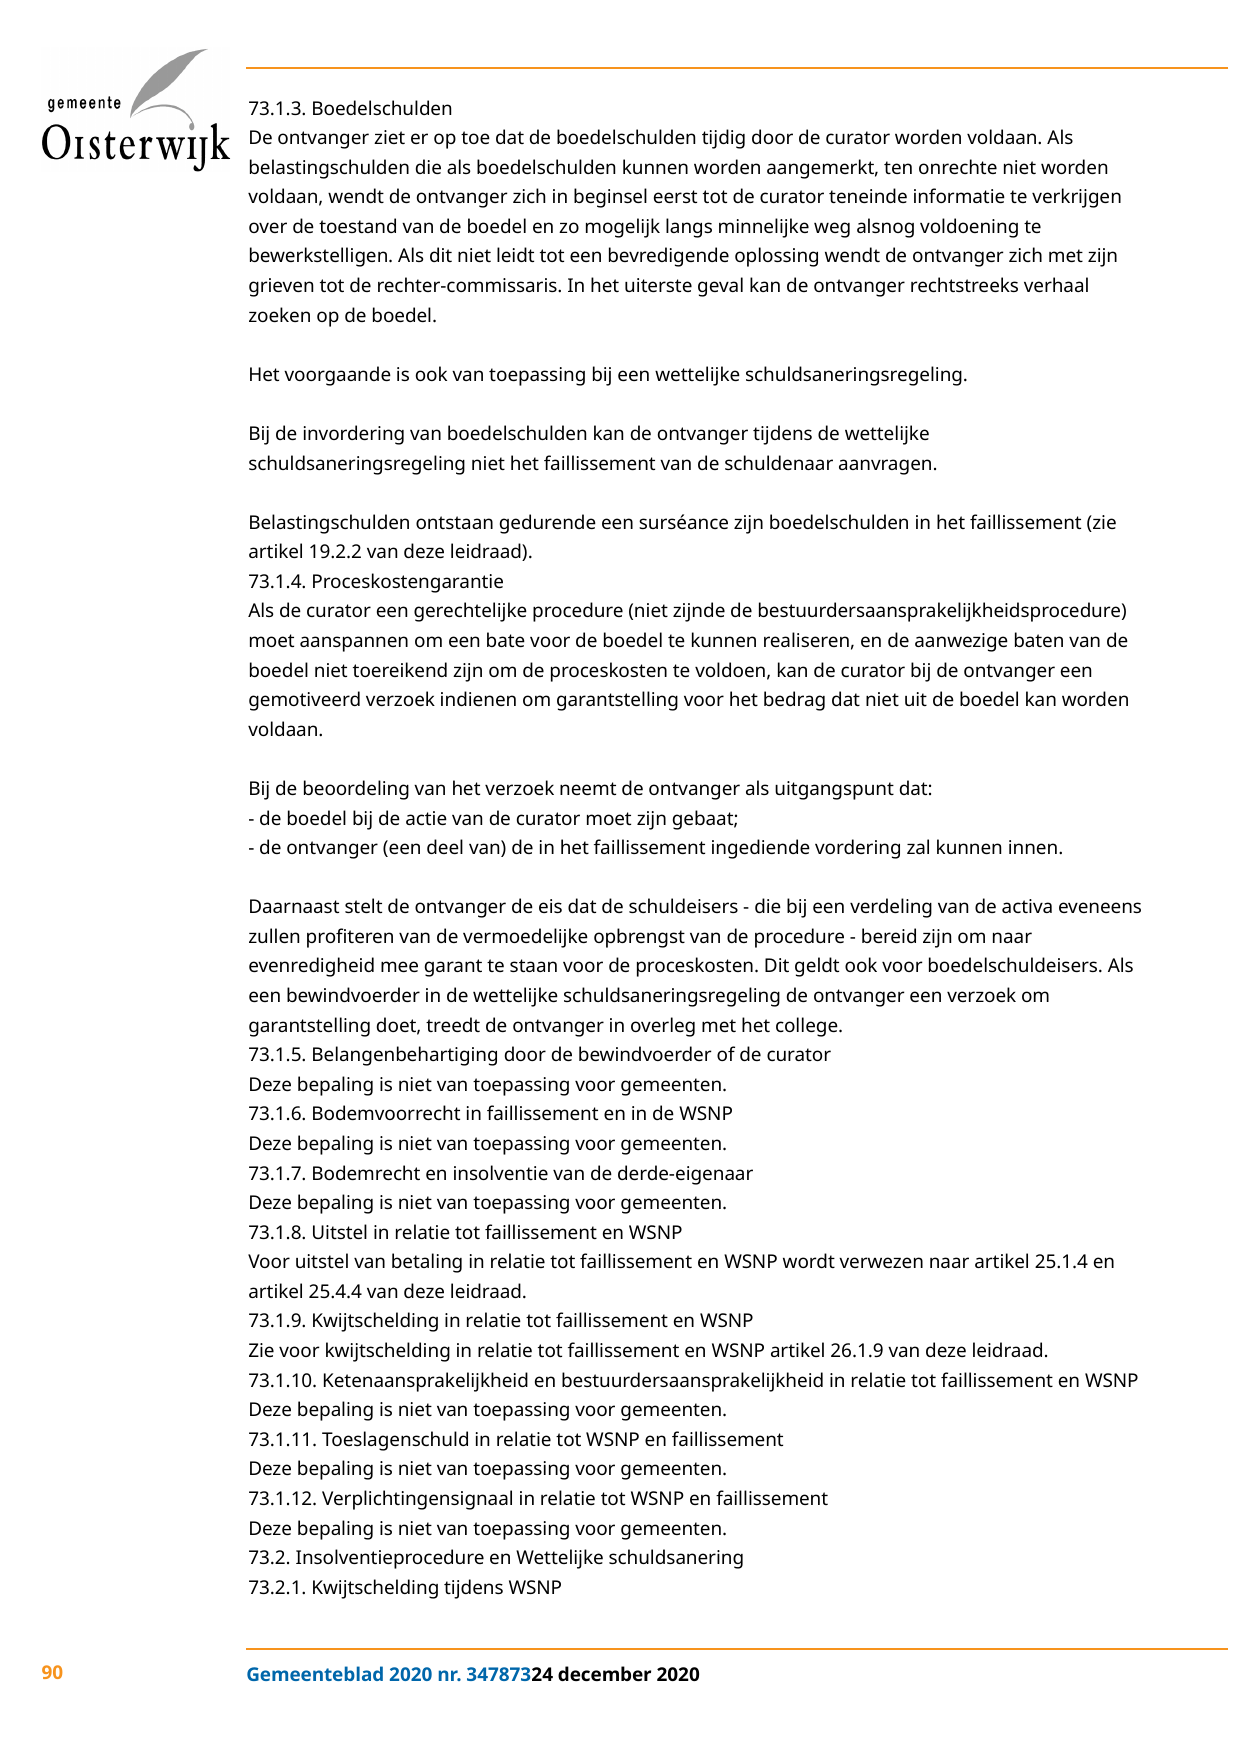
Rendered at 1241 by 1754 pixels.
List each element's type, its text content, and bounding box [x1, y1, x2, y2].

text 73.1.5. Belangenbehartiging door de bewindvoerder of de curator [248, 1041, 1152, 1067]
picture [41, 47, 231, 172]
text Belastingschulden ontstaan gedurende een surséance zijn boedelschulden in het faillissement (zie artikel 19.2.2 van deze leidraad). [248, 509, 1152, 564]
text Deze bepaling is niet van toepassing voor gemeenten. [248, 1071, 1152, 1097]
text Deze bepaling is niet van toepassing voor gemeenten. [248, 1189, 1152, 1215]
text Het voorgaande is ook van toepassing bij een wettelijke schuldsaneringsregeling. [248, 361, 1152, 387]
text De ontvanger ziet er op toe dat de boedelschulden tijdig door de curator worden voldaan. Als belastingschulden die als boedelschulden kunnen worden aangemerkt, ten onrechte niet worden voldaan, wendt de ontvanger zich in beginsel eerst tot de curator teneinde informatie te verkrijgen over de toestand van de boedel en zo mogelijk langs minnelijke weg alsnog voldoening te bewerkstelligen. Als dit niet leidt tot een bevredigende oplossing wendt de ontvanger zich met zijn grieven tot de rechter-commissaris. In het uiterste geval kan de ontvanger rechtstreeks verhaal zoeken op de boedel. [248, 124, 1152, 328]
text Daarnaast stelt de ontvanger de eis dat de schuldeisers - die bij een verdeling van de activa eveneens zullen profiteren van de vermoedelijke opbrengst van de procedure - bereid zijn om naar evenredigheid mee garant te staan voor de proceskosten. Dit geldt ook voor boedelschuldeisers. Als een bewindvoerder in de wettelijke schuldsaneringsregeling de ontvanger een verzoek om garantstelling doet, treedt de ontvanger in overleg met het college. [248, 893, 1152, 1038]
text Deze bepaling is niet van toepassing voor gemeenten. [248, 1396, 1152, 1422]
text Deze bepaling is niet van toepassing voor gemeenten. [248, 1456, 1152, 1481]
text 73.1.11. Toeslagenschuld in relatie tot WSNP en faillissement [248, 1426, 1152, 1452]
text 73.1.12. Verplichtingensignaal in relatie tot WSNP en faillissement [248, 1485, 1152, 1511]
text Bij de beoordeling van het verzoek neemt de ontvanger als uitgangspunt dat: [248, 775, 1152, 801]
text 73.2. Insolventieprocedure en Wettelijke schuldsanering [248, 1544, 1152, 1570]
text Als de curator een gerechtelijke procedure (niet zijnde de bestuurdersaansprakelijkheidsprocedure) moet aanspannen om een bate voor de boedel te kunnen realiseren, en de aanwezige baten van de boedel niet toereikend zijn om de proceskosten te voldoen, kan de curator bij de ontvanger een gemotiveerd verzoek indienen om garantstelling voor het bedrag dat niet uit de boedel kan worden voldaan. [248, 598, 1152, 742]
text 73.1.8. Uitstel in relatie tot faillissement en WSNP [248, 1219, 1152, 1245]
text Voor uitstel van betaling in relatie tot faillissement en WSNP wordt verwezen naar artikel 25.1.4 en artikel 25.4.4 van deze leidraad. [248, 1248, 1152, 1304]
text Bij de invordering van boedelschulden kan de ontvanger tijdens de wettelijke schuldsaneringsregeling niet het faillissement van de schuldenaar aanvragen. [248, 420, 1152, 476]
text 73.1.6. Bodemvoorrecht in faillissement en in de WSNP [248, 1101, 1152, 1126]
text 73.1.3. Boedelschulden [248, 95, 1152, 121]
text 73.1.4. Proceskostengarantie [248, 568, 1152, 594]
text 73.1.10. Ketenaansprakelijkheid en bestuurdersaansprakelijkheid in relatie tot faillissement en WSNP [248, 1367, 1152, 1393]
text - de boedel bij de actie van de curator moet zijn gebaat; [248, 805, 1152, 831]
text Deze bepaling is niet van toepassing voor gemeenten. [248, 1130, 1152, 1156]
text 73.1.7. Bodemrecht en insolventie van de derde-eigenaar [248, 1160, 1152, 1186]
text 73.1.9. Kwijtschelding in relatie tot faillissement en WSNP [248, 1308, 1152, 1333]
text - de ontvanger (een deel van) de in het faillissement ingediende vordering zal kunnen innen. [248, 834, 1152, 860]
text Zie voor kwijtschelding in relatie tot faillissement en WSNP artikel 26.1.9 van deze leidraad. [248, 1337, 1152, 1363]
text 73.2.1. Kwijtschelding tijdens WSNP [248, 1574, 1152, 1600]
text Deze bepaling is niet van toepassing voor gemeenten. [248, 1515, 1152, 1541]
